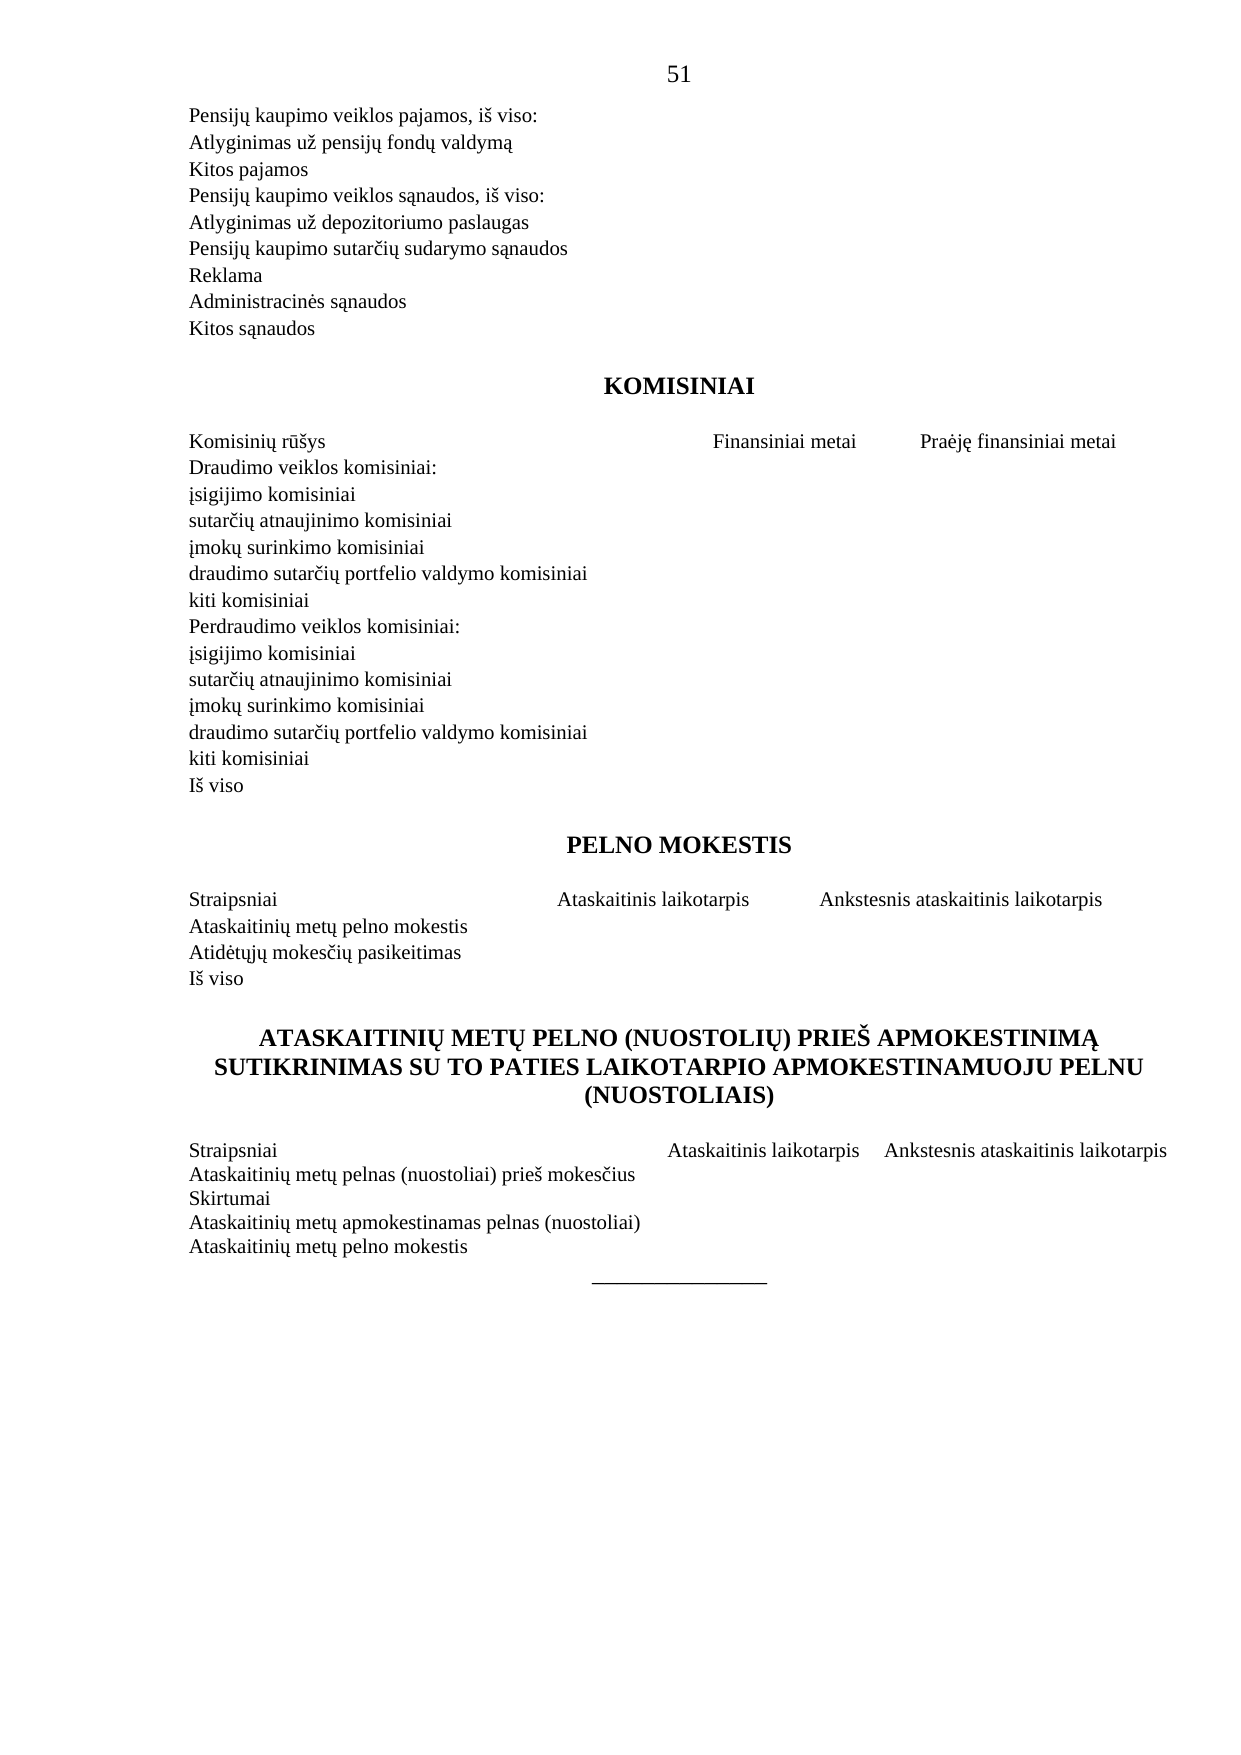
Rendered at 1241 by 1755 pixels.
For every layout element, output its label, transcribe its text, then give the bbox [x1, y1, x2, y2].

table_cell [656, 1210, 873, 1234]
table_cell Iš viso [177, 966, 546, 994]
table_cell [701, 588, 908, 614]
table_cell [808, 940, 1181, 966]
table_cell [902, 183, 1181, 210]
table_cell [909, 561, 1181, 587]
table_header Ankstesnis ataskaitinis laikotarpis [873, 1138, 1181, 1162]
table_cell [689, 130, 902, 157]
table_cell Reklama [177, 263, 689, 289]
table_cell [546, 914, 808, 940]
table_cell [808, 966, 1181, 994]
table_cell įmokų surinkimo komisiniai [177, 535, 701, 561]
table_cell kiti komisiniai [177, 588, 701, 614]
table_cell [656, 1186, 873, 1210]
table_cell [902, 316, 1181, 342]
table_cell įmokų surinkimo komisiniai [177, 693, 701, 720]
table_cell [873, 1210, 1181, 1234]
table_cell [689, 316, 902, 342]
table_cell [656, 1162, 873, 1186]
table_cell [902, 263, 1181, 289]
table_cell Administracinės sąnaudos [177, 289, 689, 316]
table_cell Ataskaitinių metų pelno mokestis [177, 1234, 656, 1258]
table_cell [902, 130, 1181, 157]
table_cell Atidėtųjų mokesčių pasikeitimas [177, 940, 546, 966]
table_cell [909, 667, 1181, 693]
table_header Straipsniai [177, 887, 546, 913]
table_cell draudimo sutarčių portfelio valdymo komisiniai [177, 720, 701, 746]
table_cell [909, 588, 1181, 614]
table_cell [689, 183, 902, 210]
table_cell įsigijimo komisiniai [177, 482, 701, 508]
table_cell [909, 693, 1181, 720]
table_cell [902, 210, 1181, 236]
table_header Ankstesnis ataskaitinis laikotarpis [808, 887, 1181, 913]
table_header Straipsniai [177, 1138, 656, 1162]
table_cell [546, 940, 808, 966]
table_cell Pensijų kaupimo sutarčių sudarymo sąnaudos [177, 236, 689, 263]
table_cell sutarčių atnaujinimo komisiniai [177, 508, 701, 534]
table_cell [701, 720, 908, 746]
table_cell [873, 1234, 1181, 1258]
table_header Finansiniai metai [701, 429, 908, 455]
table_cell Ataskaitinių metų pelnas (nuostoliai) prieš mokesčius [177, 1162, 656, 1186]
table_cell [909, 746, 1181, 773]
table_cell [909, 508, 1181, 534]
table_cell Ataskaitinių metų pelno mokestis [177, 914, 546, 940]
table_cell [701, 746, 908, 773]
text ______________ [177, 1258, 1181, 1287]
table_cell [701, 455, 908, 482]
table_cell [701, 535, 908, 561]
table_cell Pensijų kaupimo veiklos pajamos, iš viso: [177, 104, 689, 130]
table_cell [909, 614, 1181, 640]
table_cell [546, 966, 808, 994]
table_cell [689, 210, 902, 236]
table_cell [701, 640, 908, 667]
table_cell [701, 561, 908, 587]
table_header Ataskaitinis laikotarpis [656, 1138, 873, 1162]
table_cell kiti komisiniai [177, 746, 701, 773]
table_cell [689, 289, 902, 316]
table_cell Draudimo veiklos komisiniai: [177, 455, 701, 482]
table_cell [902, 236, 1181, 263]
table_cell [909, 720, 1181, 746]
table_cell Atlyginimas už pensijų fondų valdymą [177, 130, 689, 157]
table_cell [689, 263, 902, 289]
table_header Komisinių rūšys [177, 429, 701, 455]
table_cell [909, 482, 1181, 508]
table_cell [808, 914, 1181, 940]
table_cell draudimo sutarčių portfelio valdymo komisiniai [177, 561, 701, 587]
table_cell Kitos sąnaudos [177, 316, 689, 342]
table_cell Perdraudimo veiklos komisiniai: [177, 614, 701, 640]
table_cell [701, 614, 908, 640]
table_cell įsigijimo komisiniai [177, 640, 701, 667]
table_cell [656, 1234, 873, 1258]
table_cell [689, 157, 902, 183]
text KOMISINIAI [177, 371, 1181, 400]
table_cell [689, 104, 902, 130]
table_cell Pensijų kaupimo veiklos sąnaudos, iš viso: [177, 183, 689, 210]
table_cell [701, 773, 908, 801]
table_cell Iš viso [177, 773, 701, 801]
text PELNO MOKESTIS [177, 830, 1181, 858]
table_cell Ataskaitinių metų apmokestinamas pelnas (nuostoliai) [177, 1210, 656, 1234]
table_cell [701, 693, 908, 720]
table_cell [873, 1186, 1181, 1210]
table_cell Kitos pajamos [177, 157, 689, 183]
text ATASKAITINIŲ METŲ PELNO (NUOSTOLIŲ) PRIEŠ APMOKESTINIMĄ SUTIKRINIMAS SU TO PATIES LAIKOTARPIO APMOKESTINAMUOJU PELNU (NUOSTOLIAIS) [177, 1023, 1181, 1109]
table_cell [701, 508, 908, 534]
table_cell Skirtumai [177, 1186, 656, 1210]
table_cell sutarčių atnaujinimo komisiniai [177, 667, 701, 693]
table_cell [909, 773, 1181, 801]
table_cell [902, 104, 1181, 130]
table_cell [909, 640, 1181, 667]
table_cell [902, 289, 1181, 316]
table_header Praėję finansiniai metai [909, 429, 1181, 455]
table_cell [873, 1162, 1181, 1186]
table_cell [909, 455, 1181, 482]
table_cell [689, 236, 902, 263]
table_cell Atlyginimas už depozitoriumo paslaugas [177, 210, 689, 236]
table_cell [701, 667, 908, 693]
table_cell [902, 157, 1181, 183]
table_cell [701, 482, 908, 508]
table_header Ataskaitinis laikotarpis [546, 887, 808, 913]
table_cell [909, 535, 1181, 561]
